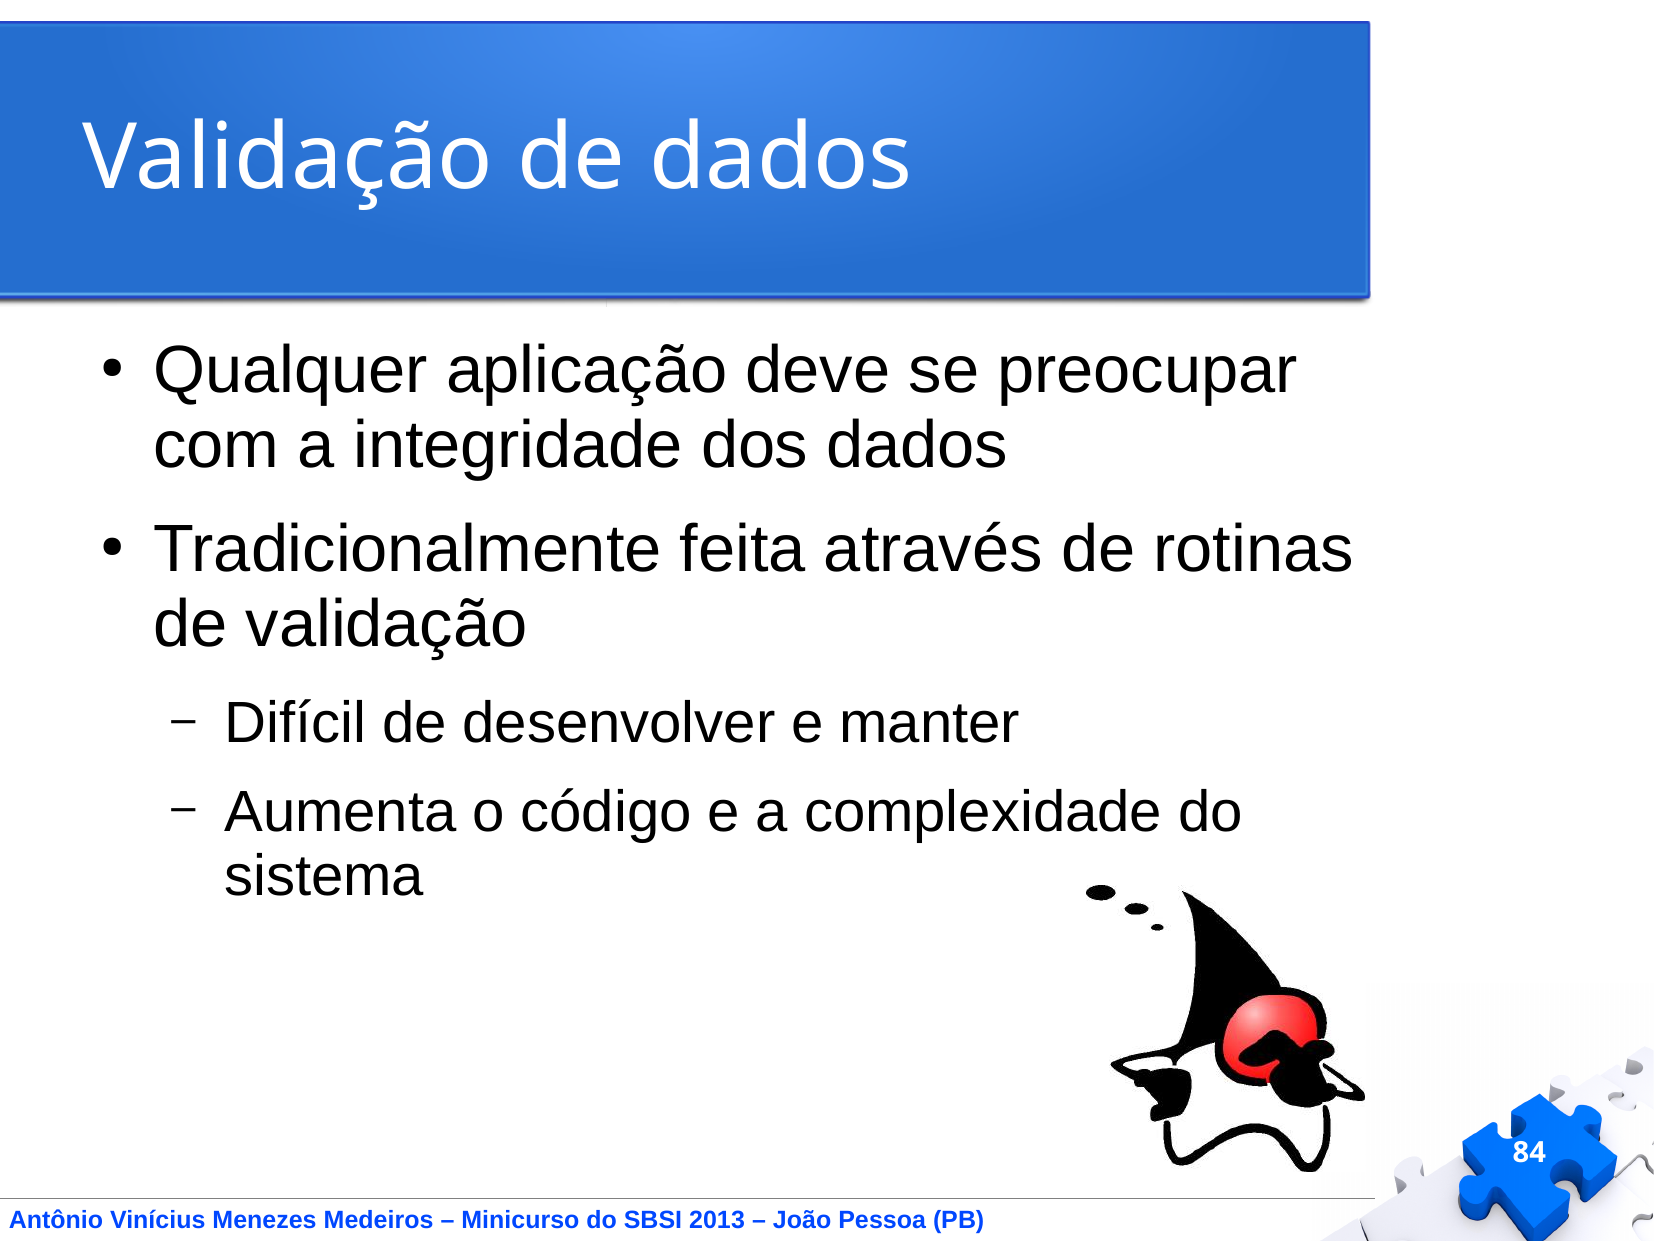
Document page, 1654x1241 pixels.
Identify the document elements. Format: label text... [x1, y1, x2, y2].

picture [0, 21, 1375, 307]
picture [1086, 885, 1654, 1241]
list Qualquer aplicação deve se preocupar com a integridade dos dados Tradicionalmente feita através de rotinas de validação Difícil de desenvolver e manter Aumenta o código e a complexidade do sistema [82, 332, 1356, 1052]
title Validação de dados [82, 49, 1323, 257]
